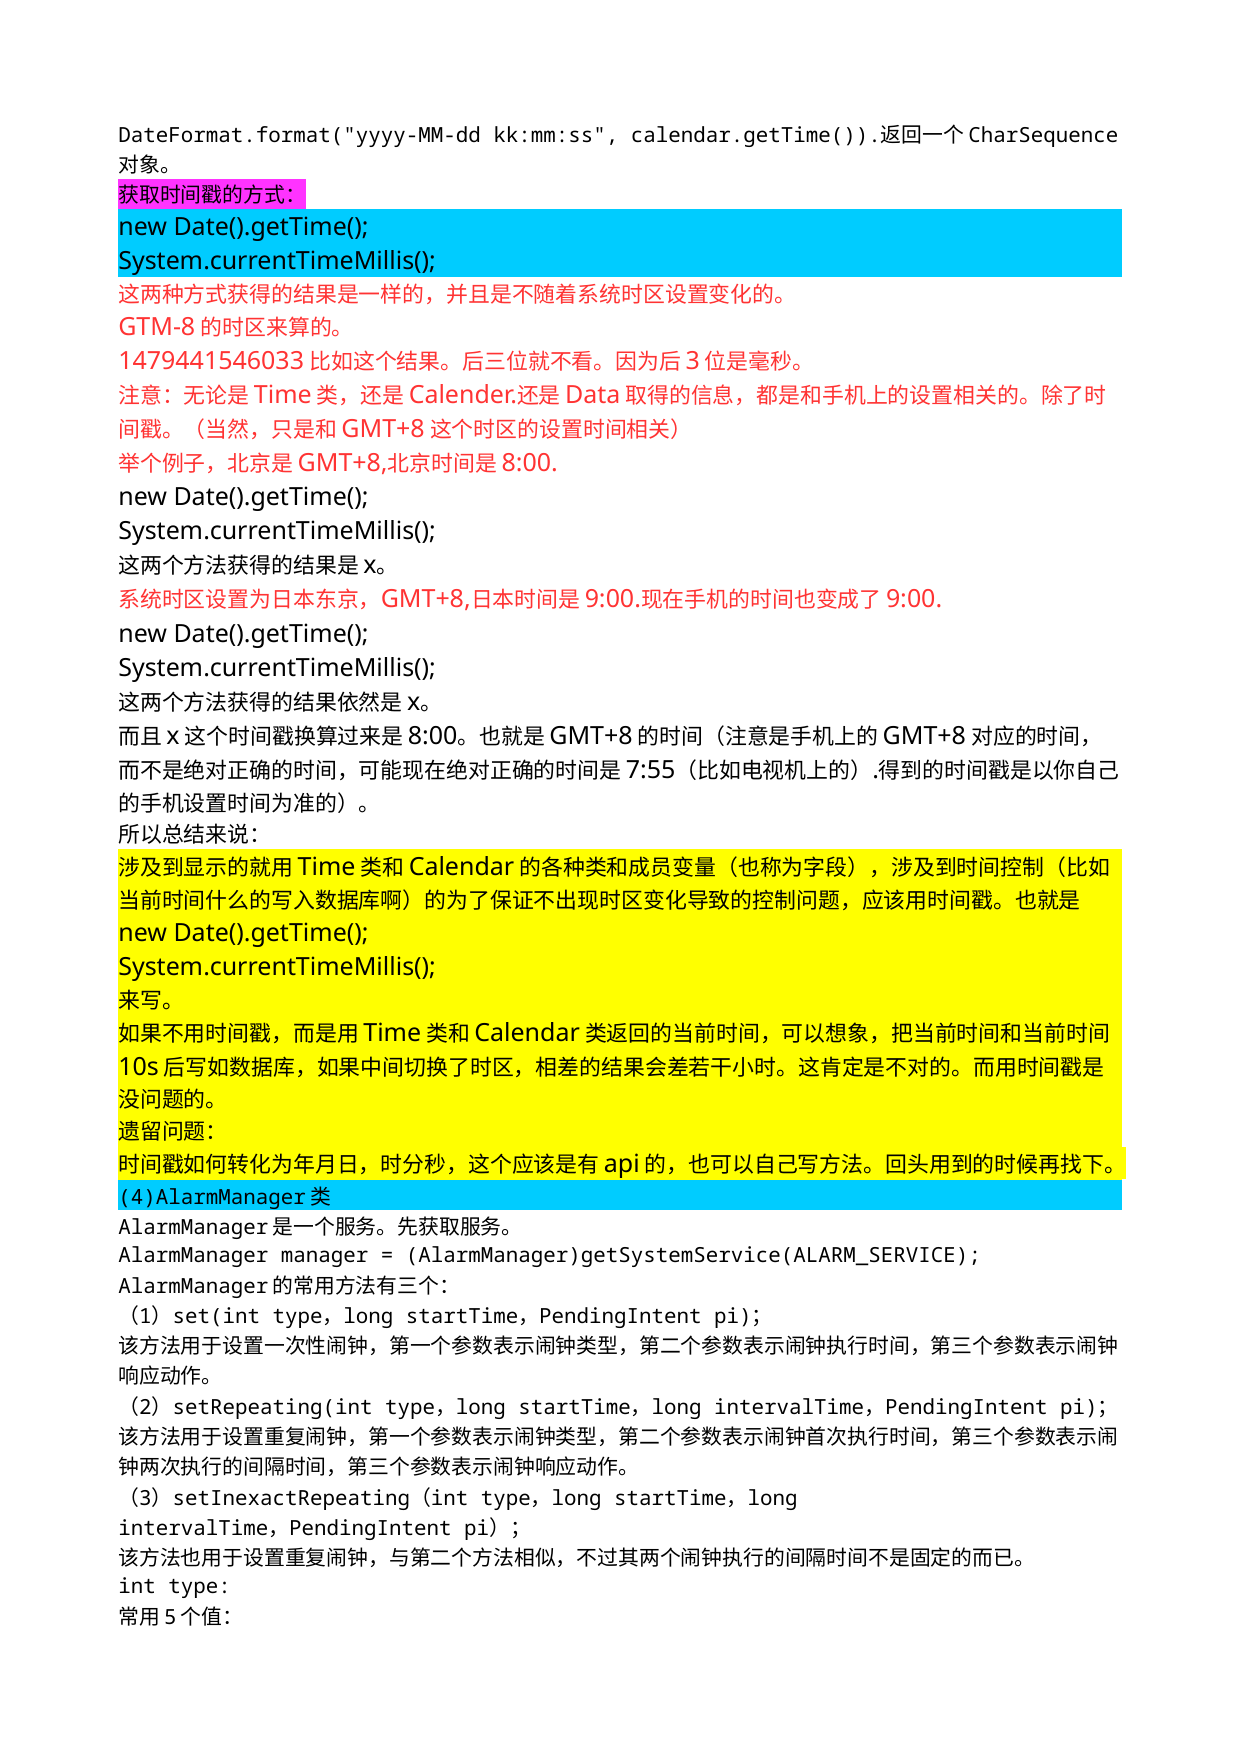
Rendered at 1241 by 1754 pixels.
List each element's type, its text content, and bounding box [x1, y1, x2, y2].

text new Date().getTime(); [118, 209, 1122, 243]
text （1）set(int type，long startTime，PendingIntent pi)； [118, 1299, 1122, 1329]
text new Date().getTime(); [118, 615, 1122, 649]
text new Date().getTime(); [118, 914, 1122, 949]
text 系统时区设置为日本东京，GMT+8,日本时间是9:00.现在手机的时间也变成了9:00. [118, 581, 1122, 615]
text System.currentTimeMillis(); [118, 513, 1122, 547]
text int type: [118, 1572, 1122, 1600]
text 获取时间戳的方式： [118, 179, 1122, 209]
text 遗留问题： [118, 1114, 1122, 1146]
text 如果不用时间戳，而是用Time类和Calendar类返回的当前时间，可以想象，把当前时间和当前时间10s后写如数据库，如果中间切换了时区，相差的结果会差若干小时。这肯定是不对的。而用时间戳是没问题的。 [118, 1014, 1122, 1114]
text 该方法用于设置一次性闹钟，第一个参数表示闹钟类型，第二个参数表示闹钟执行时间，第三个参数表示闹钟响应动作。 [118, 1329, 1122, 1390]
text 涉及到显示的就用Time类和Calendar的各种类和成员变量（也称为字段），涉及到时间控制（比如当前时间什么的写入数据库啊）的为了保证不出现时区变化导致的控制问题，应该用时间戳。也就是 [118, 849, 1122, 914]
text 举个例子，北京是GMT+8,北京时间是8:00. new Date().getTime(); [118, 445, 1122, 513]
text 常用5个值： [118, 1600, 1122, 1630]
text AlarmManager的常用方法有三个： [118, 1269, 1122, 1299]
text DateFormat.format("yyyy-MM-dd kk:mm:ss", calendar.getTime()).返回一个CharSequence对象。 [118, 118, 1122, 179]
text 这两个方法获得的结果依然是x。 [118, 683, 1122, 717]
text 这两种方式获得的结果是一样的，并且是不随着系统时区设置变化的。 GTM-8的时区来算的。 [118, 277, 1122, 343]
text 注意：无论是Time类，还是Calender.还是Data取得的信息，都是和手机上的设置相关的。除了时间戳。（当然，只是和GMT+8这个时区的设置时间相关） [118, 377, 1122, 445]
text AlarmManager是一个服务。先获取服务。 [118, 1210, 1122, 1241]
text 而且x这个时间戳换算过来是8:00。也就是GMT+8的时间（注意是手机上的GMT+8对应的时间，而不是绝对正确的时间，可能现在绝对正确的时间是7:55（比如电视机上的）.得到的时间戳是以你自己的手机设置时间为准的）。 [118, 717, 1122, 817]
text 1479441546033比如这个结果。后三位就不看。因为后3位是毫秒。 [118, 343, 1122, 377]
text 时间戳如何转化为年月日，时分秒，这个应该是有api的，也可以自己写方法。回头用到的时候再找下。 [118, 1146, 1122, 1180]
text AlarmManager manager = (AlarmManager)getSystemService(ALARM_SERVICE); [118, 1241, 1122, 1269]
text 这两个方法获得的结果是x。 [118, 547, 1122, 581]
text 来写。 [118, 983, 1122, 1014]
text System.currentTimeMillis(); [118, 243, 1122, 277]
text 该方法用于设置重复闹钟，第一个参数表示闹钟类型，第二个参数表示闹钟首次执行时间，第三个参数表示闹钟两次执行的间隔时间，第三个参数表示闹钟响应动作。 [118, 1420, 1122, 1481]
text (4)AlarmManager类 [118, 1180, 1122, 1210]
text 所以总结来说： [118, 817, 1122, 849]
text 该方法也用于设置重复闹钟，与第二个方法相似，不过其两个闹钟执行的间隔时间不是固定的而已。 [118, 1541, 1122, 1572]
text （3）setInexactRepeating（int type，long startTime，long intervalTime，PendingIntent pi）； [118, 1481, 1122, 1541]
text System.currentTimeMillis(); [118, 949, 1122, 983]
text System.currentTimeMillis(); [118, 649, 1122, 683]
text （2）setRepeating(int type，long startTime，long intervalTime，PendingIntent pi)； [118, 1390, 1122, 1420]
